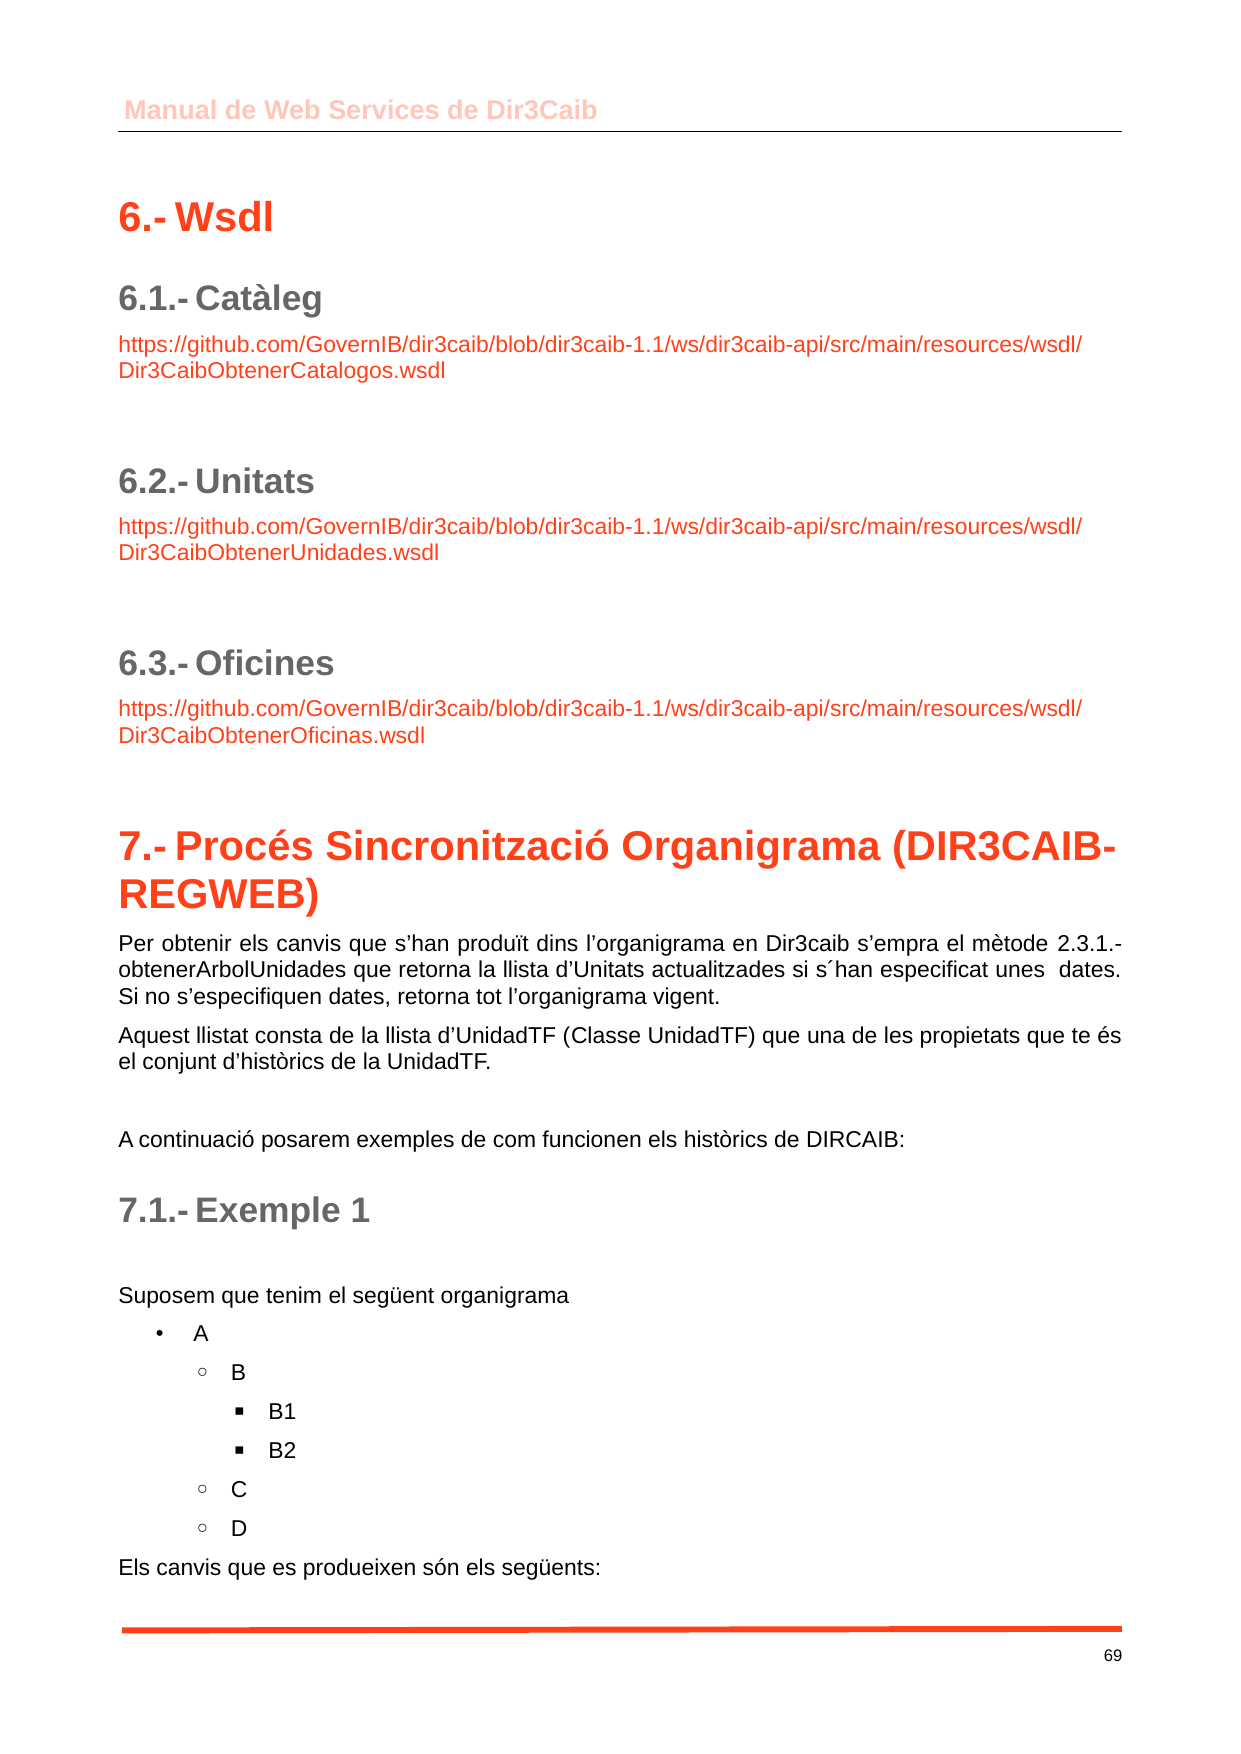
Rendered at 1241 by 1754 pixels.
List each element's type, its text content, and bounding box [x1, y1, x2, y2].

subtitle Wsdl [118, 192, 1122, 240]
subtitle Procés Sincronització Organigrama (DIR3CAIB-REGWEB) [118, 822, 1122, 917]
list A [156, 1320, 1122, 1347]
text Aquest llistat consta de la llista d’UnidadTF (Classe UnidadTF) que una de les propietats que te és el conjunt d’històrics de la UnidadTF. [118, 1022, 1122, 1074]
list C [193, 1476, 1122, 1502]
text https://github.com/GovernIB/dir3caib/blob/dir3caib-1.1/ws/dir3caib-api/src/main/resources/wsdl/Dir3CaibObtenerUnidades.wsdl [118, 513, 1122, 566]
list B [193, 1359, 1122, 1386]
text Per obtenir els canvis que s’han produït dins l’organigrama en Dir3caib s’empra el mètode 2.3.1.-obtenerArbolUnidades que retorna la llista d’Unitats actualitzades si s´han especificat unes dates. Si no s’especifiquen dates, retorna tot l’organigrama vigent. [118, 930, 1122, 1009]
list B1 [231, 1398, 1122, 1424]
text Suposem que tenim el següent organigrama [118, 1282, 1122, 1308]
text Els canvis que es produeixen són els següents: [118, 1553, 1122, 1580]
text A continuació posarem exemples de com funcionen els històrics de DIRCAIB: [118, 1126, 1122, 1152]
subtitle Unitats [118, 460, 1122, 501]
list B2 [231, 1437, 1122, 1463]
list D [193, 1515, 1122, 1541]
subtitle Catàleg [118, 277, 1122, 318]
text https://github.com/GovernIB/dir3caib/blob/dir3caib-1.1/ws/dir3caib-api/src/main/resources/wsdl/Dir3CaibObtenerOficinas.wsdl [118, 695, 1122, 748]
text https://github.com/GovernIB/dir3caib/blob/dir3caib-1.1/ws/dir3caib-api/src/main/resources/wsdl/Dir3CaibObtenerCatalogos.wsdl [118, 331, 1122, 383]
subtitle Exemple 1 [118, 1189, 1122, 1230]
subtitle Oficines [118, 642, 1122, 683]
